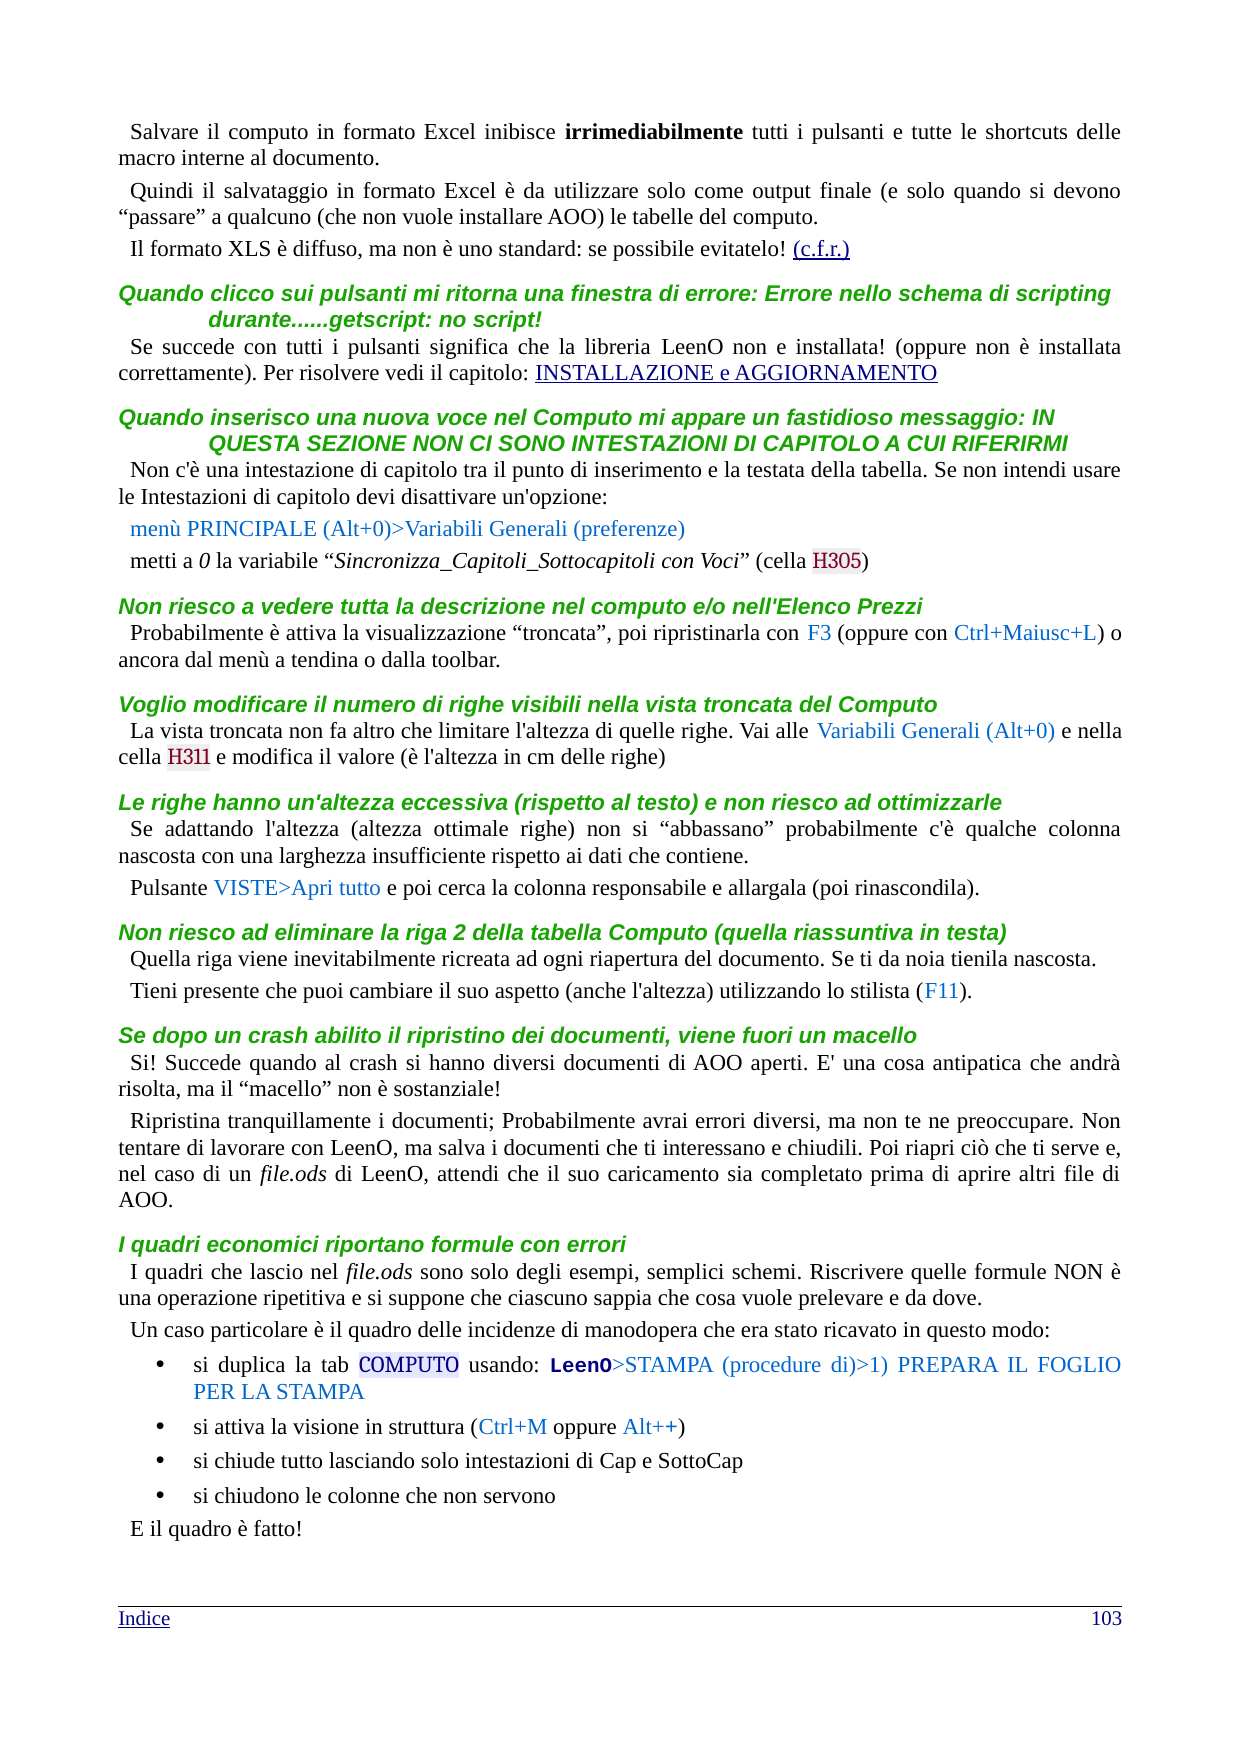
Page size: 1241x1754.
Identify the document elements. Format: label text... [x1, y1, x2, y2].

subtitle Non riesco a vedere tutta la descrizione nel computo e/o nell'Elenco Prezzi [118, 593, 1122, 619]
text Probabilmente è attiva la visualizzazione “troncata”, poi ripristinarla con F3 (oppure con Ctrl+Maiusc+L) o ancora dal menù a tendina o dalla toolbar. [118, 619, 1122, 672]
text Se succede con tutti i pulsanti significa che la libreria LeenO non e installata! (oppure non è installata correttamente). Per risolvere vedi il capitolo: INSTALLAZIONE e AGGIORNAMENTO [118, 333, 1122, 386]
list si chiudono le colonne che non servono [156, 1480, 1122, 1509]
text Si! Succede quando al crash si hanno diversi documenti di AOO aperti. E' una cosa antipatica che andrà risolta, ma il “macello” non è sostanziale! [118, 1049, 1122, 1102]
text Se adattando l'altezza (altezza ottimale righe) non si “abbassano” probabilmente c'è qualche colonna nascosta con una larghezza insufficiente rispetto ai dati che contiene. [118, 815, 1122, 868]
text menù PRINCIPALE (Alt+0)>Variabili Generali (preferenze) [118, 515, 1122, 542]
text La vista troncata non fa altro che limitare l'altezza di quelle righe. Vai alle Variabili Generali (Alt+0) e nella cella H311 e modifica il valore (è l'altezza in cm delle righe) [118, 717, 1122, 771]
subtitle I quadri economici riportano formule con errori [118, 1232, 1122, 1258]
text metti a 0 la variabile “Sincronizza_Capitoli_Sottocapitoli con Voci” (cella H305) [118, 547, 1122, 574]
text Quindi il salvataggio in formato Excel è da utilizzare solo come output finale (e solo quando si devono “passare” a qualcuno (che non vuole installare AOO) le tabelle del computo. [118, 177, 1122, 229]
text Ripristina tranquillamente i documenti; Probabilmente avrai errori diversi, ma non te ne preoccupare. Non tentare di lavorare con LeenO, ma salva i documenti che ti interessano e chiudili. Poi riapri ciò che ti serve e, nel caso di un file.ods di LeenO, attendi che il suo caricamento sia completato prima di aprire altri file di AOO. [118, 1107, 1122, 1213]
subtitle Quando clicco sui pulsanti mi ritorna una finestra di errore: Errore nello schema di scripting durante......getscript: no script! [118, 281, 1122, 333]
text Un caso particolare è il quadro delle incidenze di manodopera che era stato ricavato in questo modo: [118, 1316, 1122, 1343]
subtitle Voglio modificare il numero di righe visibili nella vista troncata del Computo [118, 691, 1122, 717]
text Quella riga viene inevitabilmente ricreata ad ogni riapertura del documento. Se ti da noia tienila nascosta. [118, 945, 1122, 972]
list si chiude tutto lasciando solo intestazioni di Cap e SottoCap [156, 1445, 1122, 1474]
list si attiva la visione in struttura (Ctrl+M oppure Alt++) [156, 1411, 1122, 1439]
text Il formato XLS è diffuso, ma non è uno standard: se possibile evitatelo! (c.f.r.) [118, 235, 1122, 262]
text I quadri che lascio nel file.ods sono solo degli esempi, semplici schemi. Riscrivere quelle formule NON è una operazione ripetitiva e si suppone che ciascuno sappia che cosa vuole prelevare e da dove. [118, 1258, 1122, 1311]
text Tieni presente che puoi cambiare il suo aspetto (anche l'altezza) utilizzando lo stilista (F11). [118, 978, 1122, 1004]
list si duplica la tab COMPUTO usando: LeenO>STAMPA (procedure di)>1) PREPARA IL FOGLIO PER LA STAMPA [156, 1349, 1122, 1405]
text E il quadro è fatto! [118, 1515, 1122, 1541]
text Non c'è una intestazione di capitolo tra il punto di inserimento e la testata della tabella. Se non intendi usare le Intestazioni di capitolo devi disattivare un'opzione: [118, 457, 1122, 509]
subtitle Le righe hanno un'altezza eccessiva (rispetto al testo) e non riesco ad ottimizzarle [118, 789, 1122, 815]
text Pulsante VISTE>Apri tutto e poi cerca la colonna responsabile e allargala (poi rinascondila). [118, 874, 1122, 900]
subtitle Non riesco ad eliminare la riga 2 della tabella Computo (quella riassuntiva in testa) [118, 919, 1122, 945]
subtitle Se dopo un crash abilito il ripristino dei documenti, viene fuori un macello [118, 1023, 1122, 1049]
text Salvare il computo in formato Excel inibisce irrimediabilmente tutti i pulsanti e tutte le shortcuts delle macro interne al documento. [118, 118, 1122, 171]
subtitle Quando inserisco una nuova voce nel Computo mi appare un fastidioso messaggio: IN QUESTA SEZIONE NON CI SONO INTESTAZIONI DI CAPITOLO A CUI RIFERIRMI [118, 404, 1122, 457]
